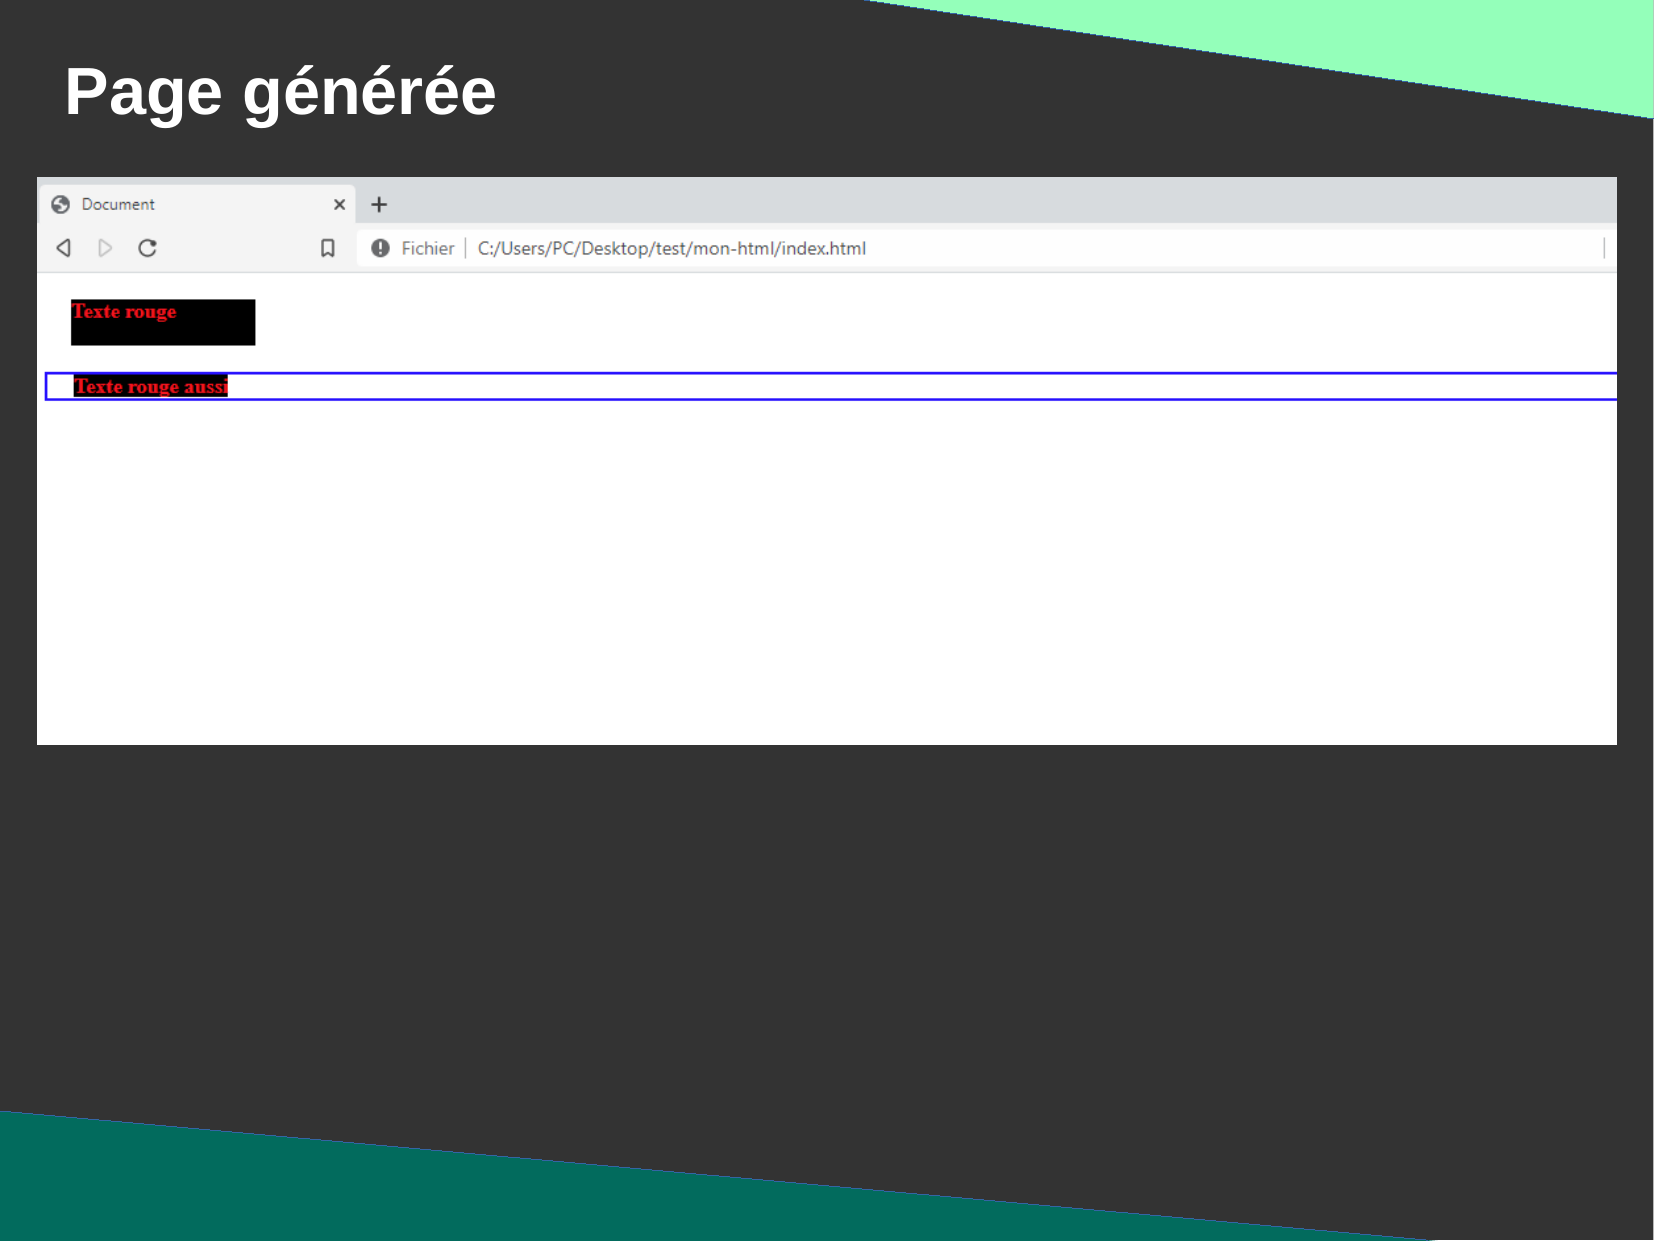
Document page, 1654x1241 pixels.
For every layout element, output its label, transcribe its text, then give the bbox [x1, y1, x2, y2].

title Page générée [64, 54, 1553, 157]
text_box [864, 0, 1654, 119]
picture [37, 177, 1617, 745]
